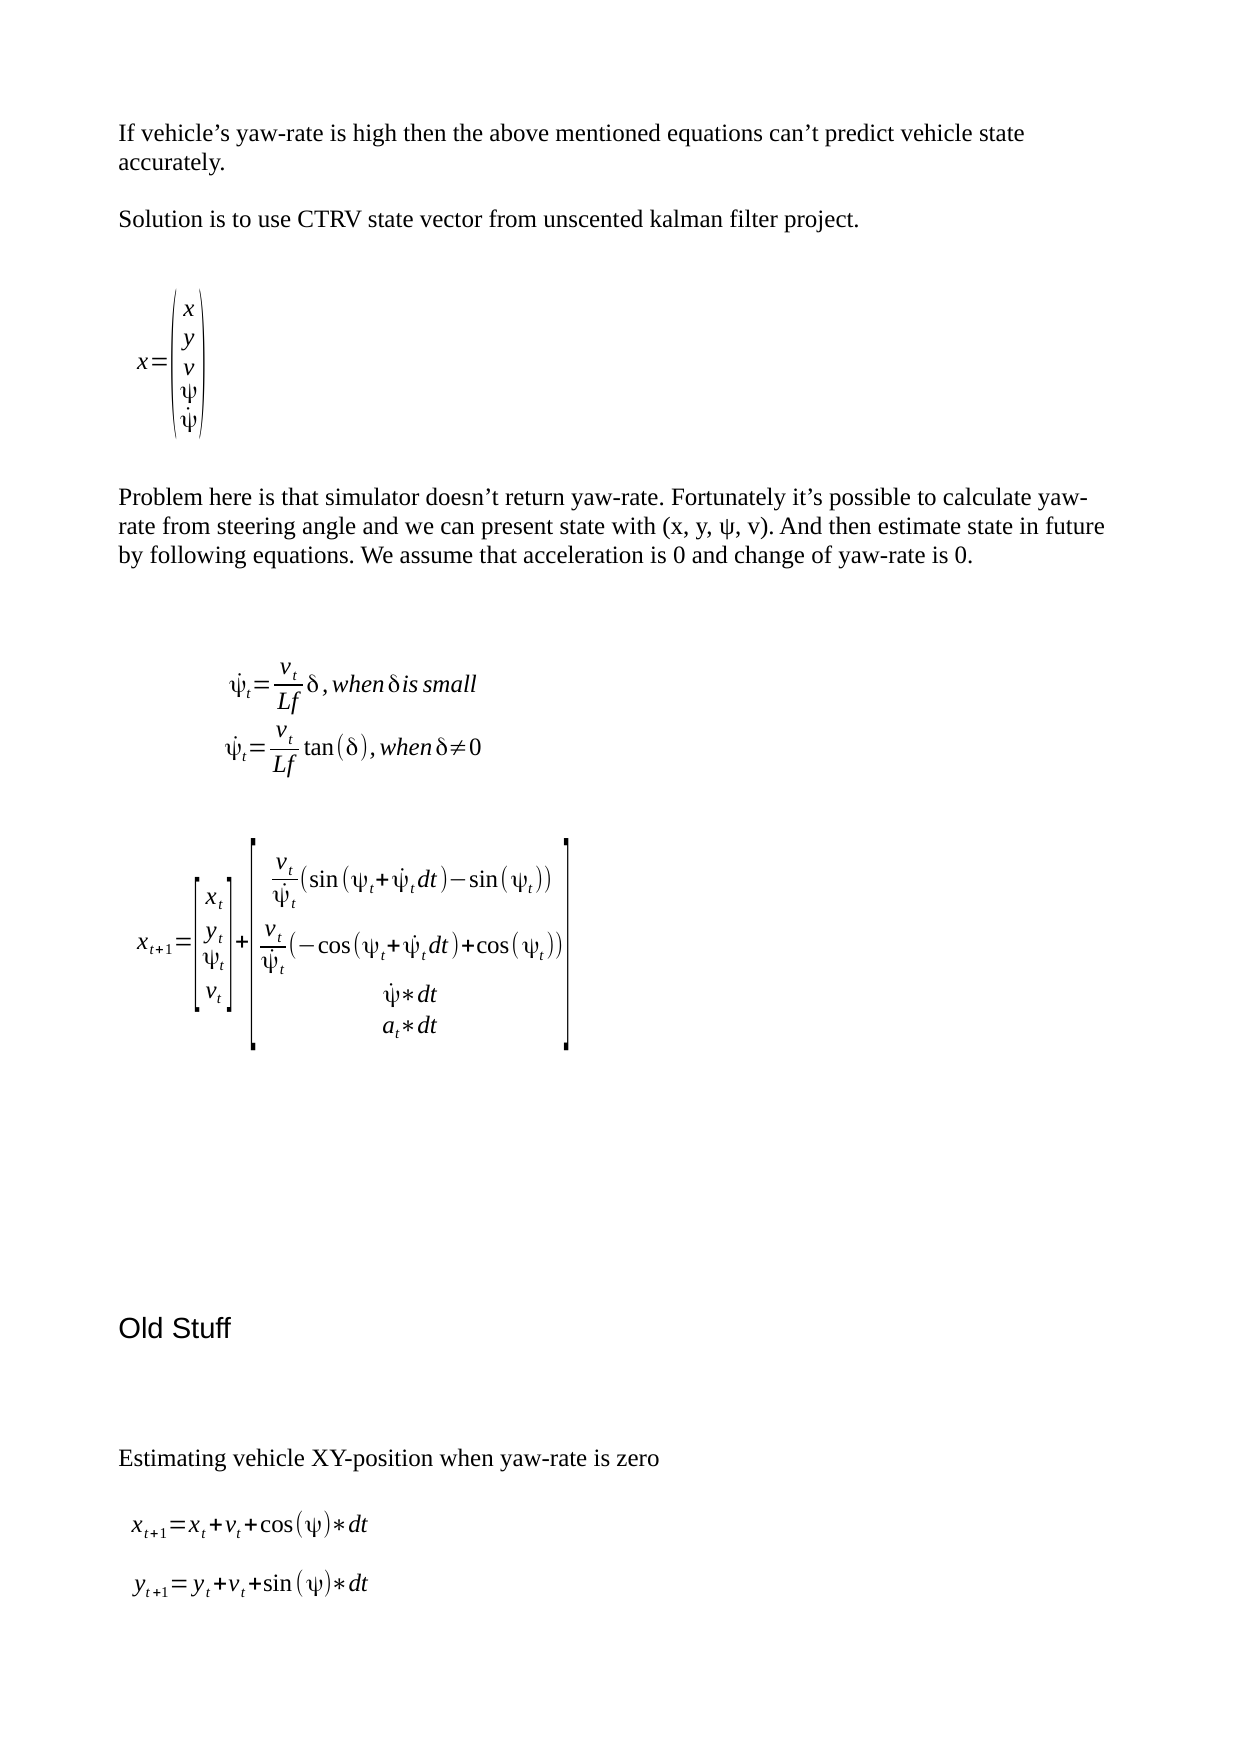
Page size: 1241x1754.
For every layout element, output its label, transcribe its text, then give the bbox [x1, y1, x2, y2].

text Problem here is that simulator doesn’t return yaw-rate. Fortunately it’s possible to calculate yaw-rate from steering angle and we can present state with (x, y, ψ, v). And then estimate state in future by following equations. We assume that acceleration is 0 and change of yaw-rate is 0. [118, 482, 1122, 568]
subtitle Old Stuff [118, 1311, 1122, 1345]
text Solution is to use CTRV state vector from unscented kalman filter project. [118, 204, 1122, 233]
text If vehicle’s yaw-rate is high then the above mentioned equations can’t predict vehicle state accurately. [118, 118, 1122, 176]
text Estimating vehicle XY-position when yaw-rate is zero [118, 1443, 1122, 1472]
